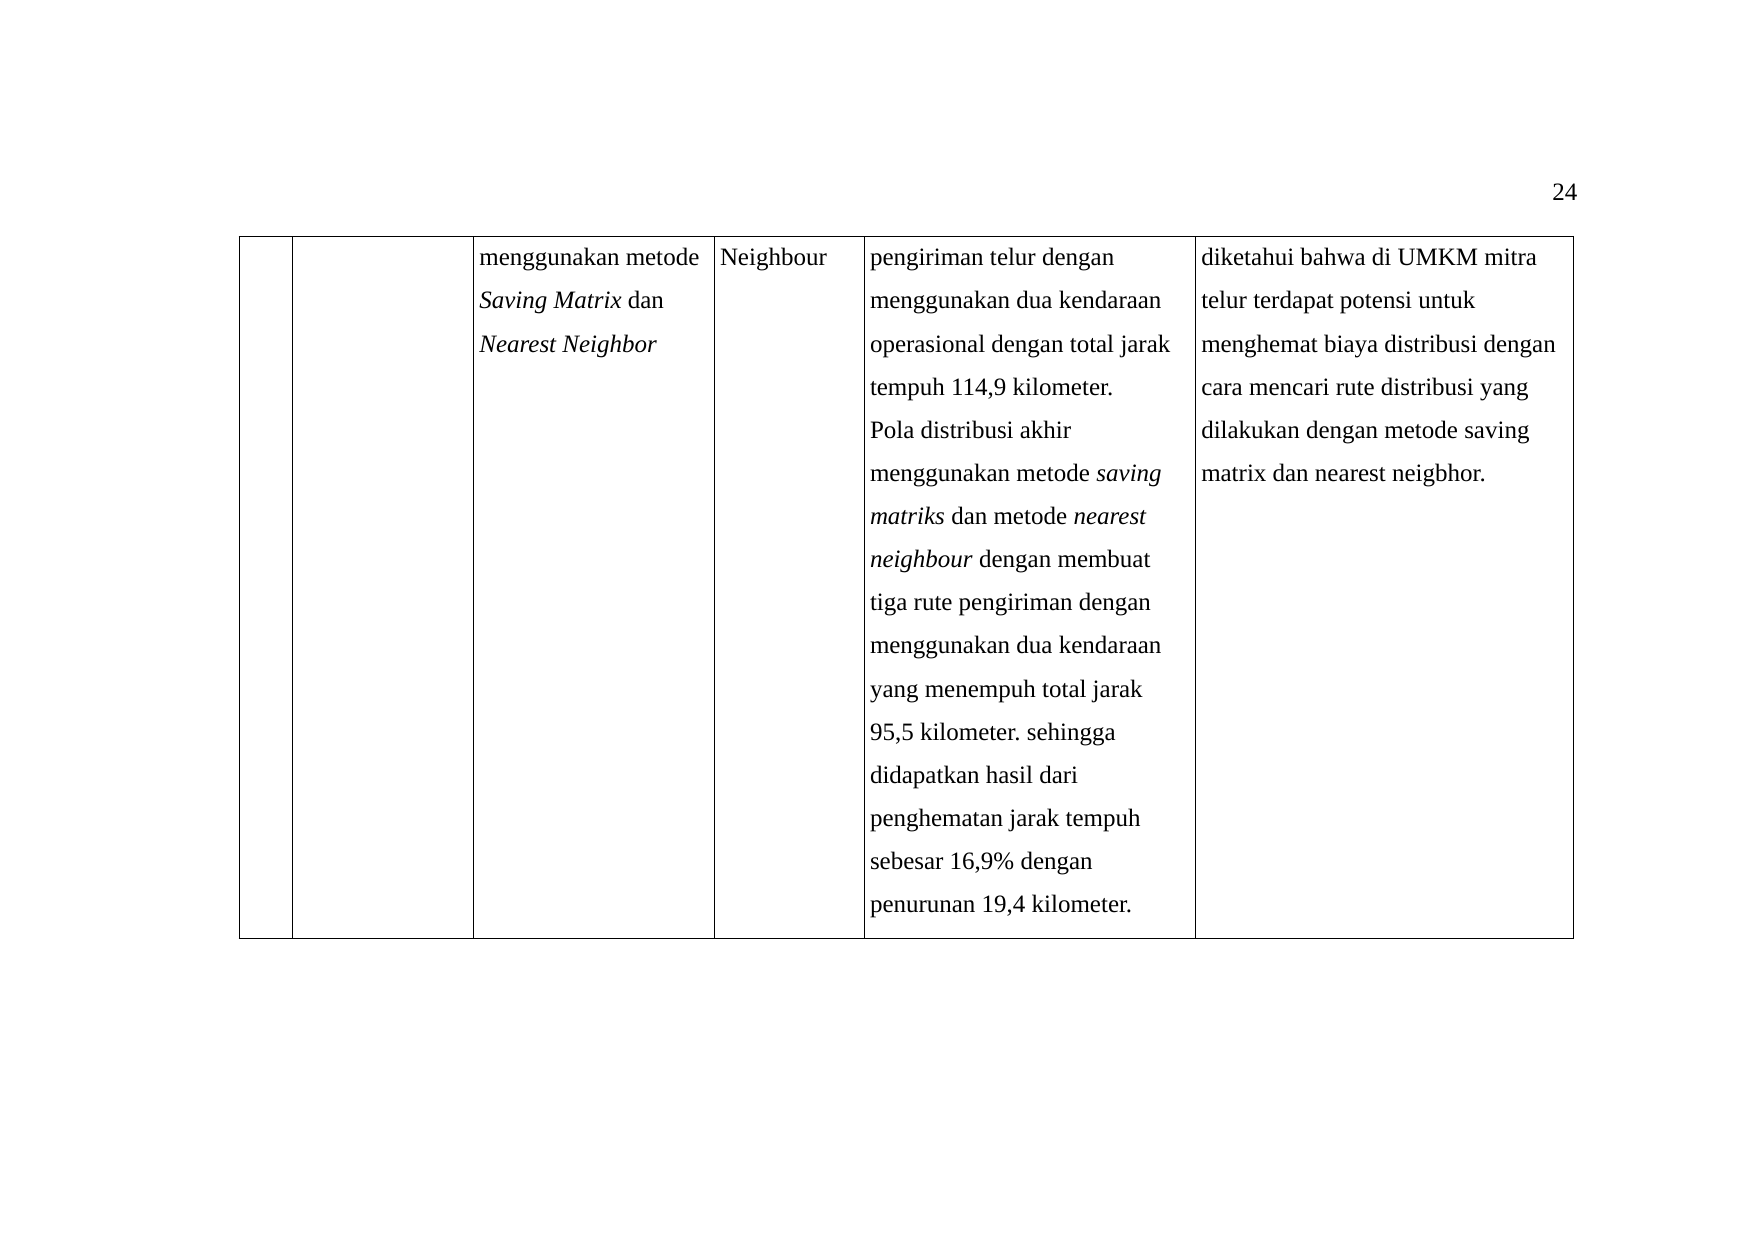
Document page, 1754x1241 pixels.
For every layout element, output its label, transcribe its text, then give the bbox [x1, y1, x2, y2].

table_cell [240, 237, 292, 938]
table_cell pengiriman telur dengan menggunakan dua kendaraan operasional dengan total jarak tempuh 114,9 kilometer. Pola distribusi akhir menggunakan metode saving matriks dan metode nearest neighbour dengan membuat tiga rute pengiriman dengan menggunakan dua kendaraan yang menempuh total jarak 95,5 kilometer. sehingga didapatkan hasil dari penghematan jarak tempuh sebesar 16,9% dengan penurunan 19,4 kilometer. [865, 237, 1195, 938]
table_cell diketahui bahwa di UMKM mitra telur terdapat potensi untuk menghemat biaya distribusi dengan cara mencari rute distribusi yang dilakukan dengan metode saving matrix dan nearest neigbhor. [1196, 237, 1573, 938]
table_cell [293, 237, 473, 938]
table_cell Neighbour [715, 237, 864, 938]
table_cell menggunakan metode Saving Matrix dan Nearest Neighbor [474, 237, 714, 938]
